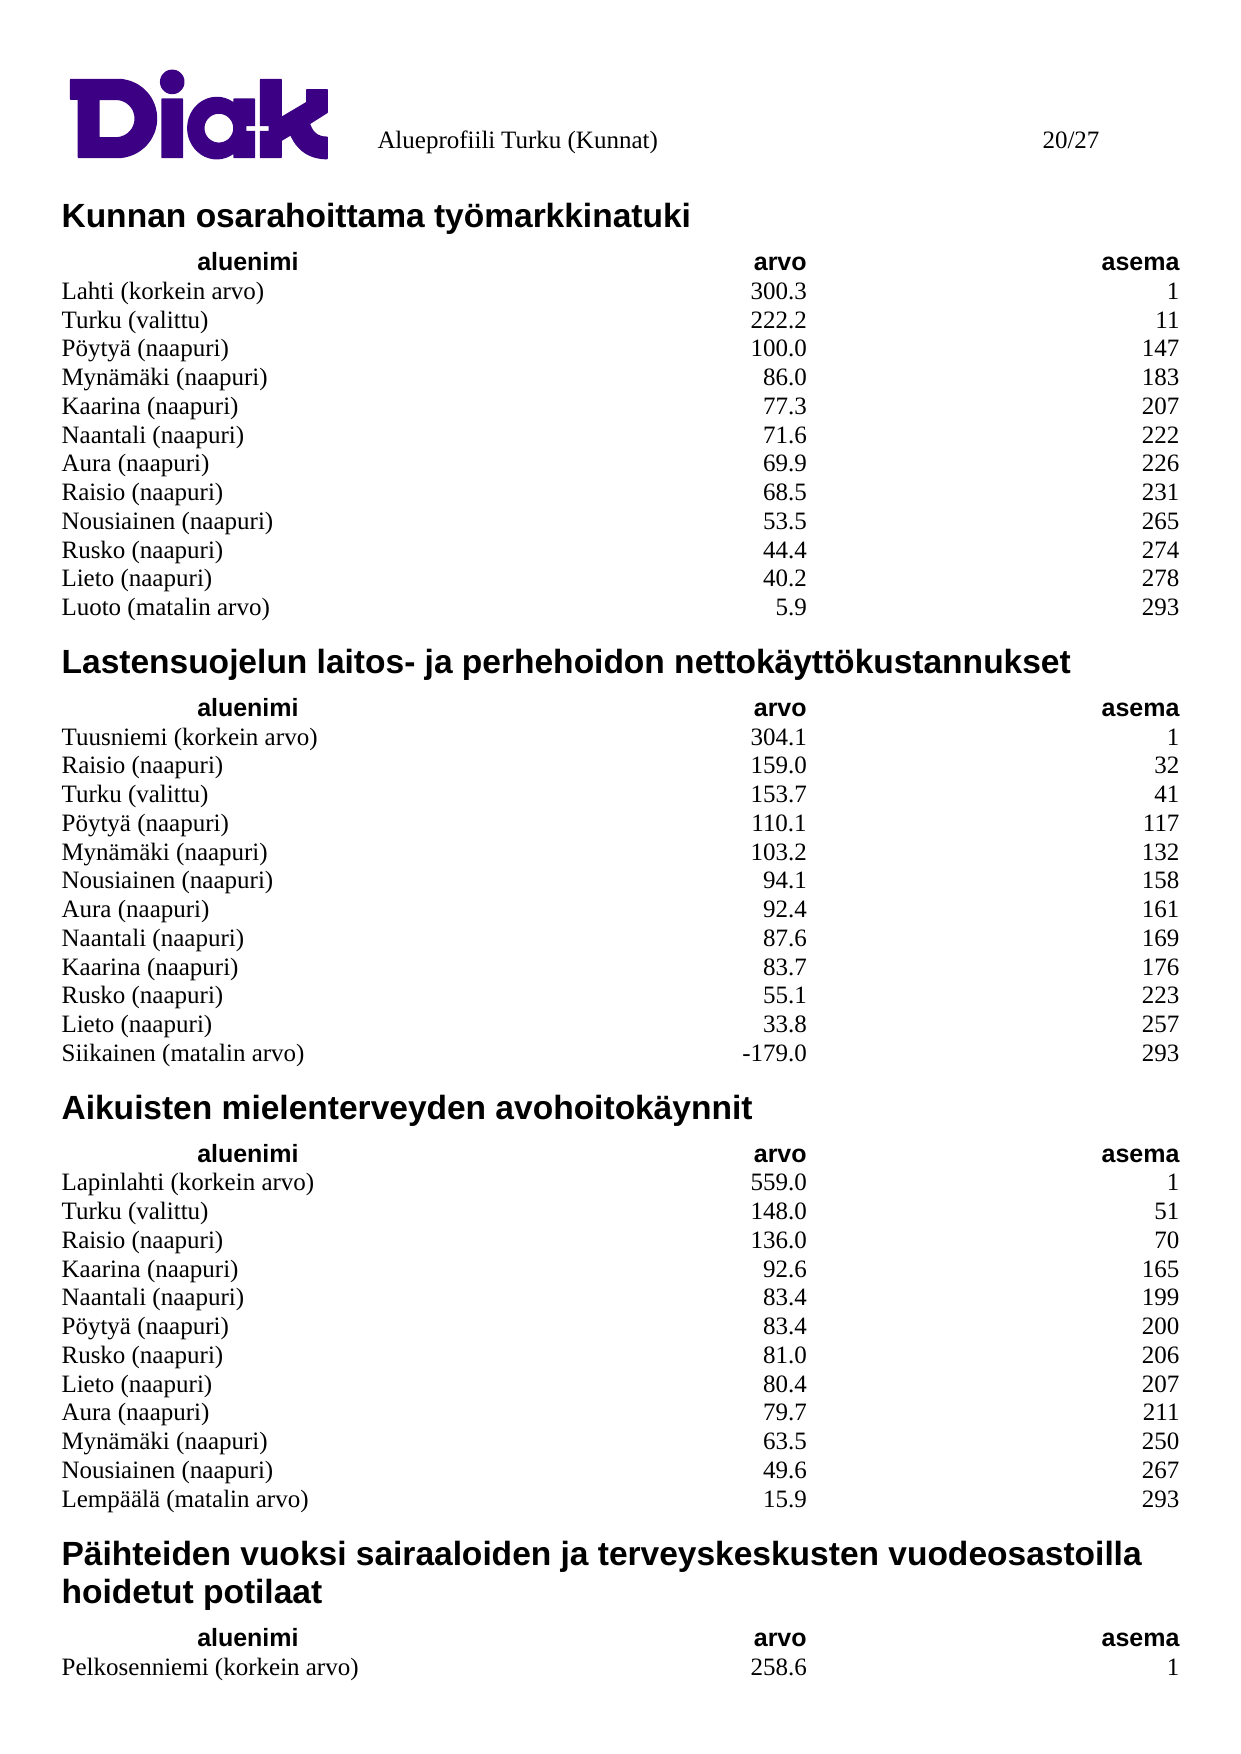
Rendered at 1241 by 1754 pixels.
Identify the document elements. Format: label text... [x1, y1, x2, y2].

table_cell Naantali (naapuri) [61, 420, 434, 448]
table_cell Raisio (naapuri) [61, 1225, 434, 1254]
table_cell Naantali (naapuri) [61, 1283, 434, 1311]
table_cell Raisio (naapuri) [61, 751, 434, 779]
table_cell 49.6 [434, 1455, 806, 1484]
table_cell Mynämäki (naapuri) [61, 837, 434, 866]
table_cell 148.0 [434, 1196, 806, 1225]
table_header asema [806, 247, 1179, 276]
table_cell 41 [806, 779, 1179, 808]
table_cell Luoto (matalin arvo) [61, 592, 434, 621]
table_cell 132 [806, 837, 1179, 866]
table_cell 250 [806, 1426, 1179, 1455]
table_cell 231 [806, 477, 1179, 506]
table_cell Turku (valittu) [61, 305, 434, 333]
table_cell Siikainen (matalin arvo) [61, 1038, 434, 1067]
table_cell 158 [806, 866, 1179, 894]
table_cell Lapinlahti (korkein arvo) [61, 1168, 434, 1196]
table_cell Naantali (naapuri) [61, 923, 434, 952]
table_cell Rusko (naapuri) [61, 1340, 434, 1369]
table_cell 11 [806, 305, 1179, 333]
table_cell 70 [806, 1225, 1179, 1254]
table_cell 55.1 [434, 981, 806, 1009]
table_cell 226 [806, 449, 1179, 477]
table_cell 199 [806, 1283, 1179, 1311]
table_cell Kaarina (naapuri) [61, 952, 434, 981]
table_header aluenimi [61, 1623, 434, 1652]
table_cell 83.4 [434, 1311, 806, 1340]
table_cell Lahti (korkein arvo) [61, 276, 434, 305]
table_cell 92.4 [434, 894, 806, 923]
table_header aluenimi [61, 247, 434, 276]
table_cell Pöytyä (naapuri) [61, 808, 434, 837]
table_cell Aura (naapuri) [61, 894, 434, 923]
table_cell 559.0 [434, 1168, 806, 1196]
table_cell 207 [806, 1369, 1179, 1397]
table_header asema [806, 1623, 1179, 1652]
table_cell 71.6 [434, 420, 806, 448]
subtitle Päihteiden vuoksi sairaaloiden ja terveyskeskusten vuodeosastoilla hoidetut potilaat [61, 1533, 1179, 1611]
table_cell 136.0 [434, 1225, 806, 1254]
table_cell 32 [806, 751, 1179, 779]
table_cell Aura (naapuri) [61, 449, 434, 477]
table_cell Pelkosenniemi (korkein arvo) [61, 1652, 434, 1681]
table_cell 86.0 [434, 362, 806, 391]
table_header arvo [434, 693, 806, 722]
table_cell Nousiainen (naapuri) [61, 866, 434, 894]
table_cell 206 [806, 1340, 1179, 1369]
table_cell 176 [806, 952, 1179, 981]
table_cell -179.0 [434, 1038, 806, 1067]
table_cell 117 [806, 808, 1179, 837]
table_cell 1 [806, 722, 1179, 751]
table_cell Pöytyä (naapuri) [61, 334, 434, 362]
table_cell Lieto (naapuri) [61, 564, 434, 592]
table_cell 223 [806, 981, 1179, 1009]
table_cell 1 [806, 1652, 1179, 1681]
table_cell 81.0 [434, 1340, 806, 1369]
table_cell 159.0 [434, 751, 806, 779]
table_cell 40.2 [434, 564, 806, 592]
table_cell 80.4 [434, 1369, 806, 1397]
table_cell 1 [806, 276, 1179, 305]
table_cell 183 [806, 362, 1179, 391]
table_cell 207 [806, 391, 1179, 420]
table_cell 147 [806, 334, 1179, 362]
table_cell Turku (valittu) [61, 779, 434, 808]
table_cell 63.5 [434, 1426, 806, 1455]
table_header arvo [434, 247, 806, 276]
table_cell 69.9 [434, 449, 806, 477]
table_cell Kaarina (naapuri) [61, 1254, 434, 1282]
table_cell 79.7 [434, 1398, 806, 1426]
table_cell 87.6 [434, 923, 806, 952]
table_cell Kaarina (naapuri) [61, 391, 434, 420]
table_cell 161 [806, 894, 1179, 923]
table_cell 44.4 [434, 535, 806, 563]
table_cell 300.3 [434, 276, 806, 305]
table_cell 92.6 [434, 1254, 806, 1282]
table_cell Aura (naapuri) [61, 1398, 434, 1426]
table_cell Raisio (naapuri) [61, 477, 434, 506]
table_cell 293 [806, 1484, 1179, 1512]
table_cell Lempäälä (matalin arvo) [61, 1484, 434, 1512]
table_cell Tuusniemi (korkein arvo) [61, 722, 434, 751]
table_header arvo [434, 1623, 806, 1652]
table_cell 278 [806, 564, 1179, 592]
table_cell Mynämäki (naapuri) [61, 362, 434, 391]
table_cell 211 [806, 1398, 1179, 1426]
table_header arvo [434, 1139, 806, 1167]
table_cell 265 [806, 506, 1179, 535]
table_cell 267 [806, 1455, 1179, 1484]
table_cell Pöytyä (naapuri) [61, 1311, 434, 1340]
table_cell 165 [806, 1254, 1179, 1282]
table_cell 33.8 [434, 1009, 806, 1038]
table_cell 1 [806, 1168, 1179, 1196]
table_cell 15.9 [434, 1484, 806, 1512]
table_cell 103.2 [434, 837, 806, 866]
table_cell 83.4 [434, 1283, 806, 1311]
table_cell 169 [806, 923, 1179, 952]
table_cell 274 [806, 535, 1179, 563]
table_cell 304.1 [434, 722, 806, 751]
table_header aluenimi [61, 1139, 434, 1167]
table_cell Mynämäki (naapuri) [61, 1426, 434, 1455]
table_cell Nousiainen (naapuri) [61, 506, 434, 535]
table_cell 257 [806, 1009, 1179, 1038]
table_cell Lieto (naapuri) [61, 1009, 434, 1038]
table_cell Nousiainen (naapuri) [61, 1455, 434, 1484]
table_cell 83.7 [434, 952, 806, 981]
table_cell Lieto (naapuri) [61, 1369, 434, 1397]
table_cell Turku (valittu) [61, 1196, 434, 1225]
table_cell 110.1 [434, 808, 806, 837]
table_cell 222.2 [434, 305, 806, 333]
table_cell 293 [806, 592, 1179, 621]
table_cell 200 [806, 1311, 1179, 1340]
table_cell Rusko (naapuri) [61, 981, 434, 1009]
table_cell 94.1 [434, 866, 806, 894]
table_cell 53.5 [434, 506, 806, 535]
table_cell Rusko (naapuri) [61, 535, 434, 563]
table_cell 51 [806, 1196, 1179, 1225]
table_header asema [806, 1139, 1179, 1167]
table_cell 68.5 [434, 477, 806, 506]
subtitle Aikuisten mielenterveyden avohoitokäynnit [61, 1088, 1179, 1126]
subtitle Lastensuojelun laitos- ja perhehoidon nettokäyttökustannukset [61, 642, 1179, 681]
table_cell 77.3 [434, 391, 806, 420]
table_cell 100.0 [434, 334, 806, 362]
table_header aluenimi [61, 693, 434, 722]
table_cell 222 [806, 420, 1179, 448]
table_cell 153.7 [434, 779, 806, 808]
table_header asema [806, 693, 1179, 722]
table_cell 258.6 [434, 1652, 806, 1681]
table_cell 5.9 [434, 592, 806, 621]
subtitle Kunnan osarahoittama työmarkkinatuki [61, 196, 1179, 235]
table_cell 293 [806, 1038, 1179, 1067]
